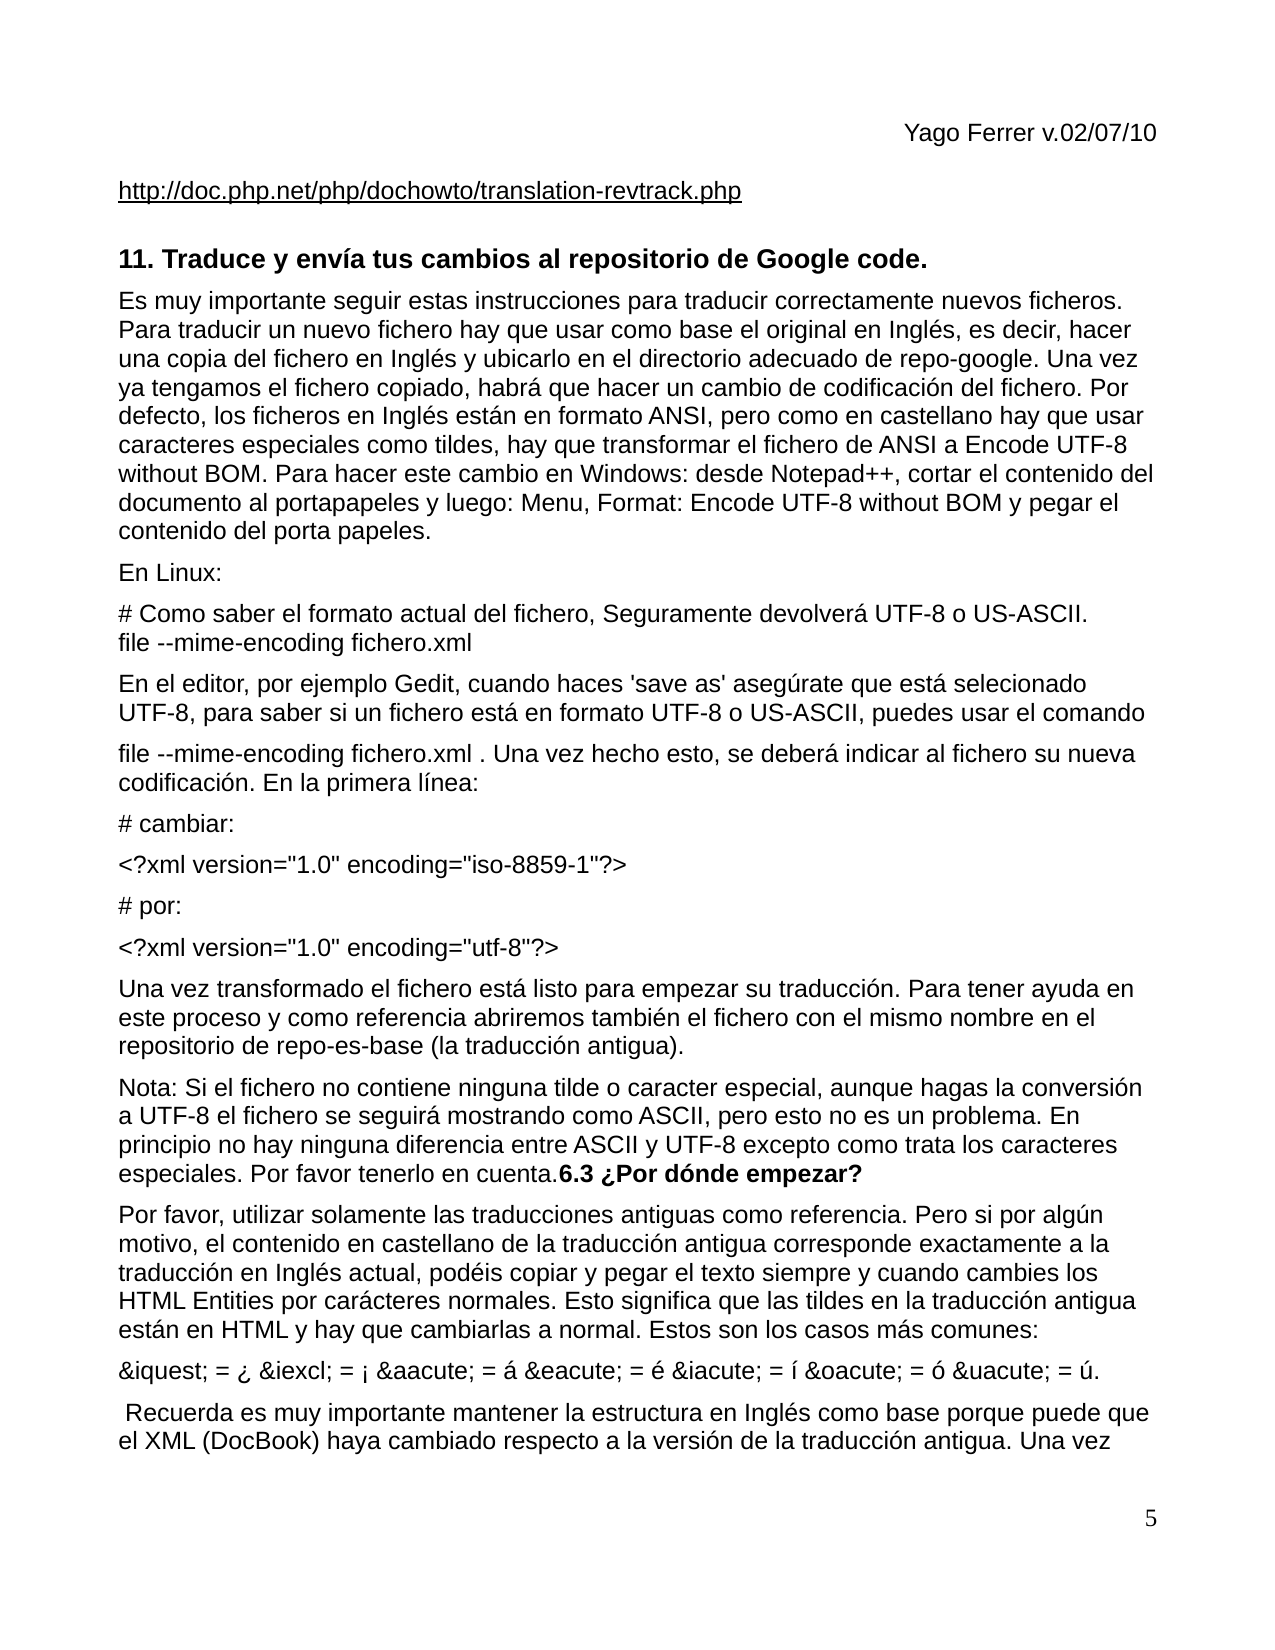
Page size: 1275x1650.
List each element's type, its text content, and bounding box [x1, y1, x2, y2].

text En Linux: [118, 558, 1157, 586]
text Nota: Si el fichero no contiene ninguna tilde o caracter especial, aunque hagas la conversión a UTF-8 el fichero se seguirá mostrando como ASCII, pero esto no es un problema. En principio no hay ninguna diferencia entre ASCII y UTF-8 excepto como trata los caracteres especiales. Por favor tenerlo en cuenta.6.3 ¿Por dónde empezar? [118, 1073, 1157, 1188]
text file --mime-encoding fichero.xml . Una vez hecho esto, se deberá indicar al fichero su nueva codificación. En la primera línea: [118, 739, 1157, 796]
text Una vez transformado el fichero está listo para empezar su traducción. Para tener ayuda en este proceso y como referencia abriremos también el fichero con el mismo nombre en el repositorio de repo-es-base (la traducción antigua). [118, 974, 1157, 1060]
text # cambiar: [118, 809, 1157, 838]
text <?xml version="1.0" encoding="iso-8859-1"?> [118, 850, 1157, 879]
text Es muy importante seguir estas instrucciones para traducir correctamente nuevos ficheros. Para traducir un nuevo fichero hay que usar como base el original en Inglés, es decir, hacer una copia del fichero en Inglés y ubicarlo en el directorio adecuado de repo-google. Una vez ya tengamos el fichero copiado, habrá que hacer un cambio de codificación del fichero. Por defecto, los ficheros en Inglés están en formato ANSI, pero como en castellano hay que usar caracteres especiales como tildes, hay que transformar el fichero de ANSI a Encode UTF-8 without BOM. Para hacer este cambio en Windows: desde Notepad++, cortar el contenido del documento al portapapeles y luego: Menu, Format: Encode UTF-8 without BOM y pegar el contenido del porta papeles. [118, 286, 1157, 545]
text <?xml version="1.0" encoding="utf-8"?> [118, 933, 1157, 961]
text # Como saber el formato actual del fichero, Seguramente devolverá UTF-8 o US-ASCII. file --mime-encoding fichero.xml [118, 599, 1157, 656]
text Por favor, utilizar solamente las traducciones antiguas como referencia. Pero si por algún motivo, el contenido en castellano de la traducción antigua corresponde exactamente a la traducción en Inglés actual, podéis copiar y pegar el texto siempre y cuando cambies los HTML Entities por carácteres normales. Esto significa que las tildes en la traducción antigua están en HTML y hay que cambiarlas a normal. Estos son los casos más comunes: [118, 1200, 1157, 1344]
text # por: [118, 891, 1157, 920]
subtitle 11. Traduce y envía tus cambios al repositorio de Google code. [118, 243, 1157, 274]
text Recuerda es muy importante mantener la estructura en Inglés como base porque puede que el XML (DocBook) haya cambiado respecto a la versión de la traducción antigua. Una vez [118, 1398, 1157, 1455]
text En el editor, por ejemplo Gedit, cuando haces 'save as' asegúrate que está selecionado UTF-8, para saber si un fichero está en formato UTF-8 o US-ASCII, puedes usar el comando [118, 669, 1157, 726]
text http://doc.php.net/php/dochowto/translation-revtrack.php [118, 176, 1157, 205]
text &iquest; = ¿ &iexcl; = ¡ &aacute; = á &eacute; = é &iacute; = í &oacute; = ó &uacute; = ú. [118, 1356, 1157, 1385]
